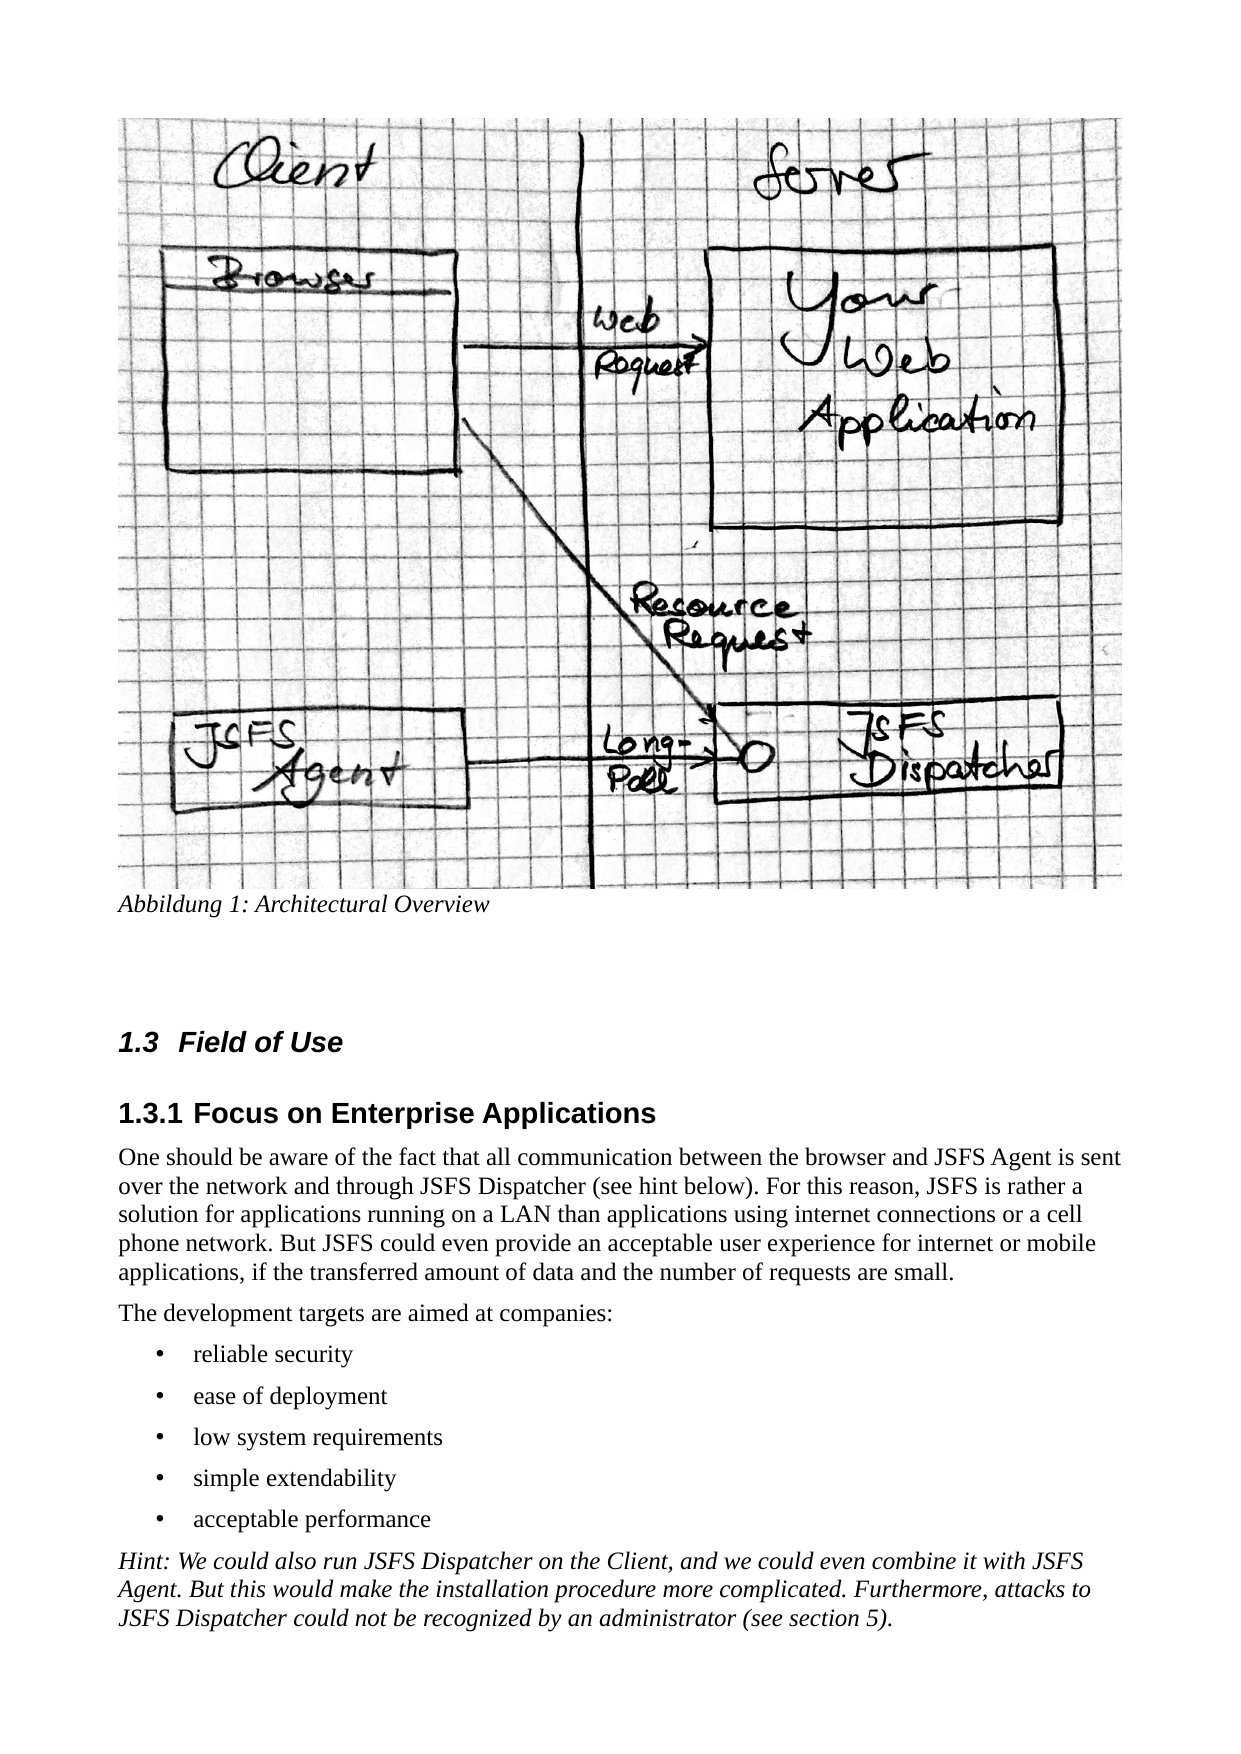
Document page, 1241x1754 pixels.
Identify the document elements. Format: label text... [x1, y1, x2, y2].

subtitle Field of Use [118, 1025, 1122, 1058]
text The development targets are aimed at companies: [118, 1298, 1122, 1327]
text Abbildung 1: Architectural Overview [118, 889, 1122, 917]
list low system requirements [156, 1422, 1122, 1451]
list simple extendability [156, 1463, 1122, 1492]
text Hint: We could also run JSFS Dispatcher on the Client, and we could even combine it with JSFS Agent. But this would make the installation procedure more complicated. Furthermore, attacks to JSFS Dispatcher could not be recognized by an administrator (see section 5). [118, 1546, 1122, 1632]
subtitle Focus on Enterprise Applications [118, 1096, 1122, 1129]
list ease of deployment [156, 1381, 1122, 1409]
text One should be aware of the fact that all communication between the browser and JSFS Agent is sent over the network and through JSFS Dispatcher (see hint below). For this reason, JSFS is rather a solution for applications running on a LAN than applications using internet connections or a cell phone network. But JSFS could even provide an acceptable user experience for internet or mobile applications, if the transferred amount of data and the number of requests are small. [118, 1142, 1122, 1286]
list acceptable performance [156, 1504, 1122, 1533]
list reliable security [156, 1339, 1122, 1368]
